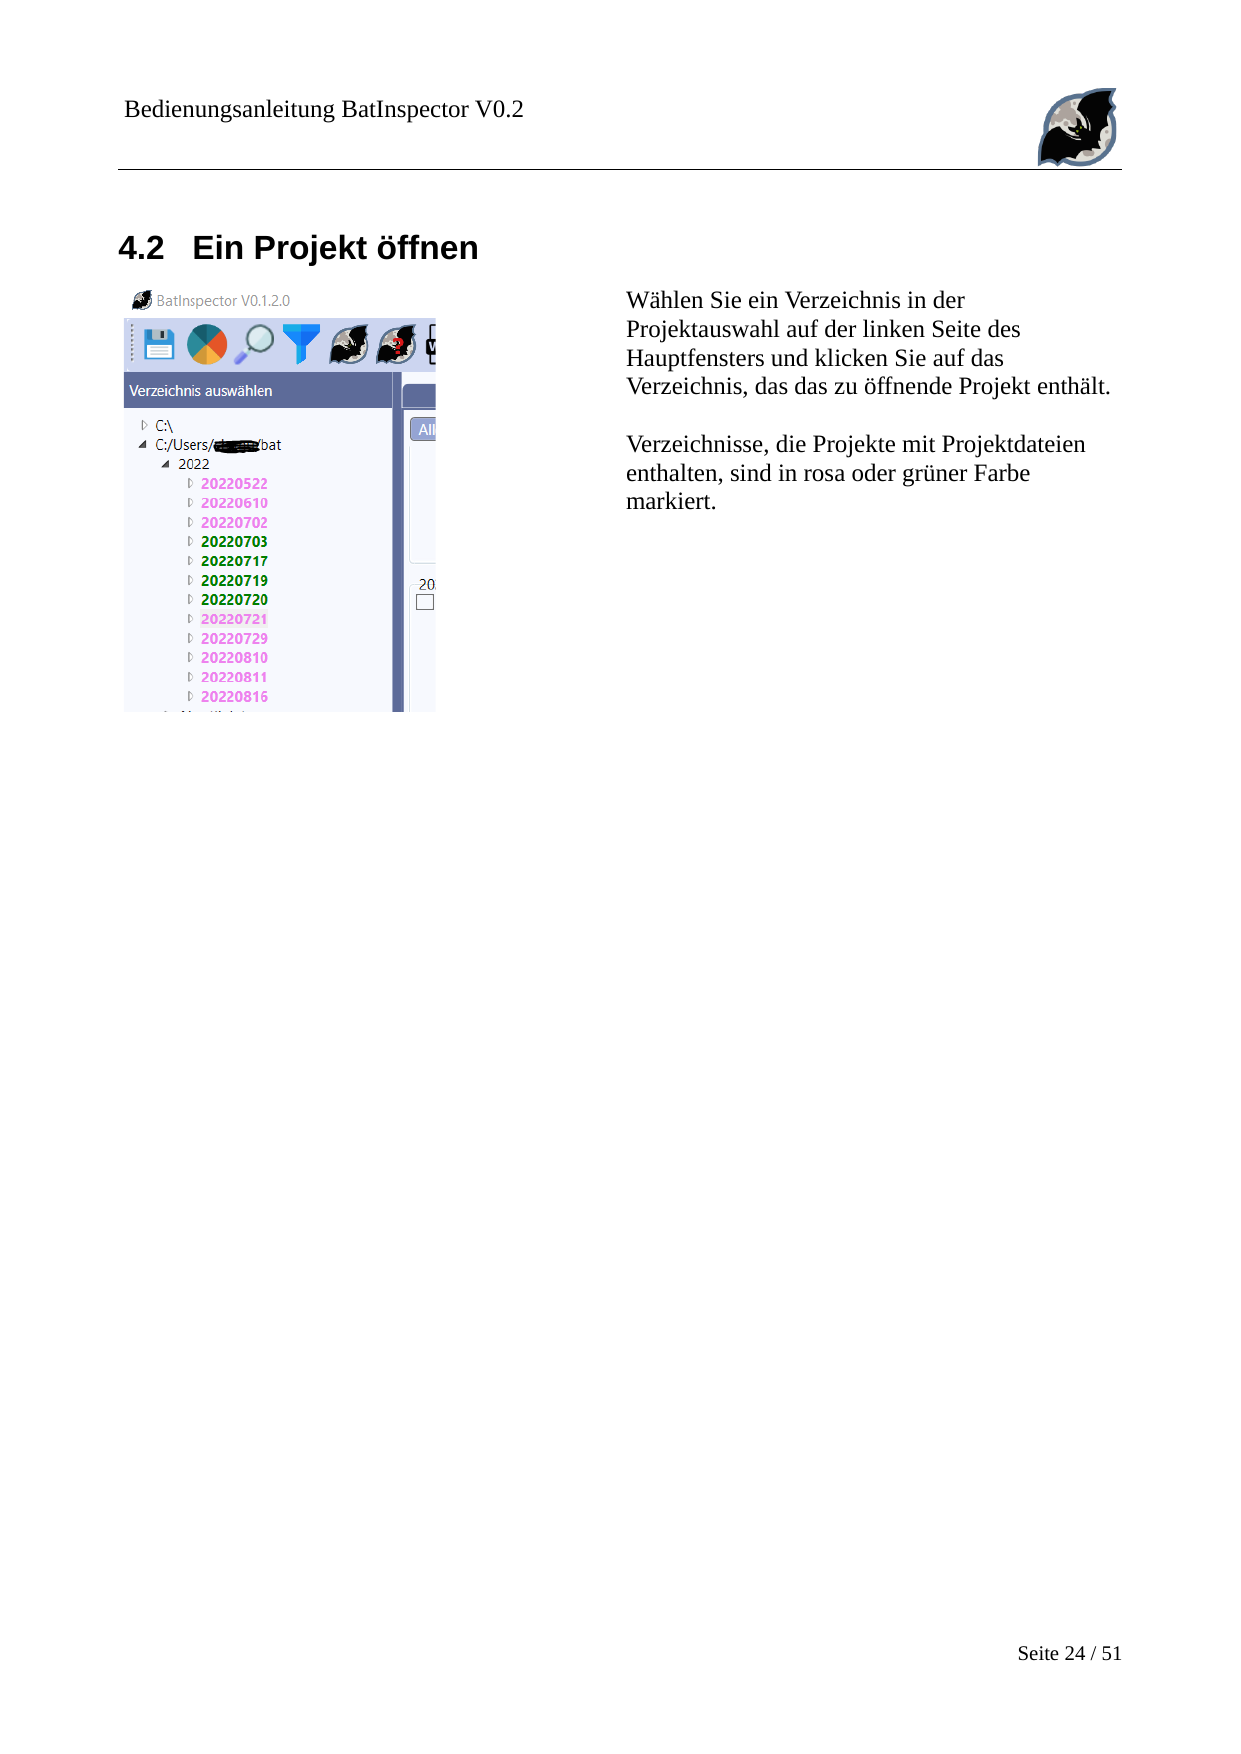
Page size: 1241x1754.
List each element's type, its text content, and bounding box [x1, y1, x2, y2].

subtitle Ein Projekt öffnen [118, 228, 1122, 267]
table_header [118, 279, 620, 718]
table_header Wählen Sie ein Verzeichnis in der Projektauswahl auf der linken Seite des Hauptfensters und klicken Sie auf das Verzeichnis, das das zu öffnende Projekt enthält. Verzeichnisse, die Projekte mit Projektdateien enthalten, sind in rosa oder grüner Farbe markiert. [620, 279, 1122, 718]
picture [1037, 88, 1117, 167]
picture [123, 285, 436, 712]
